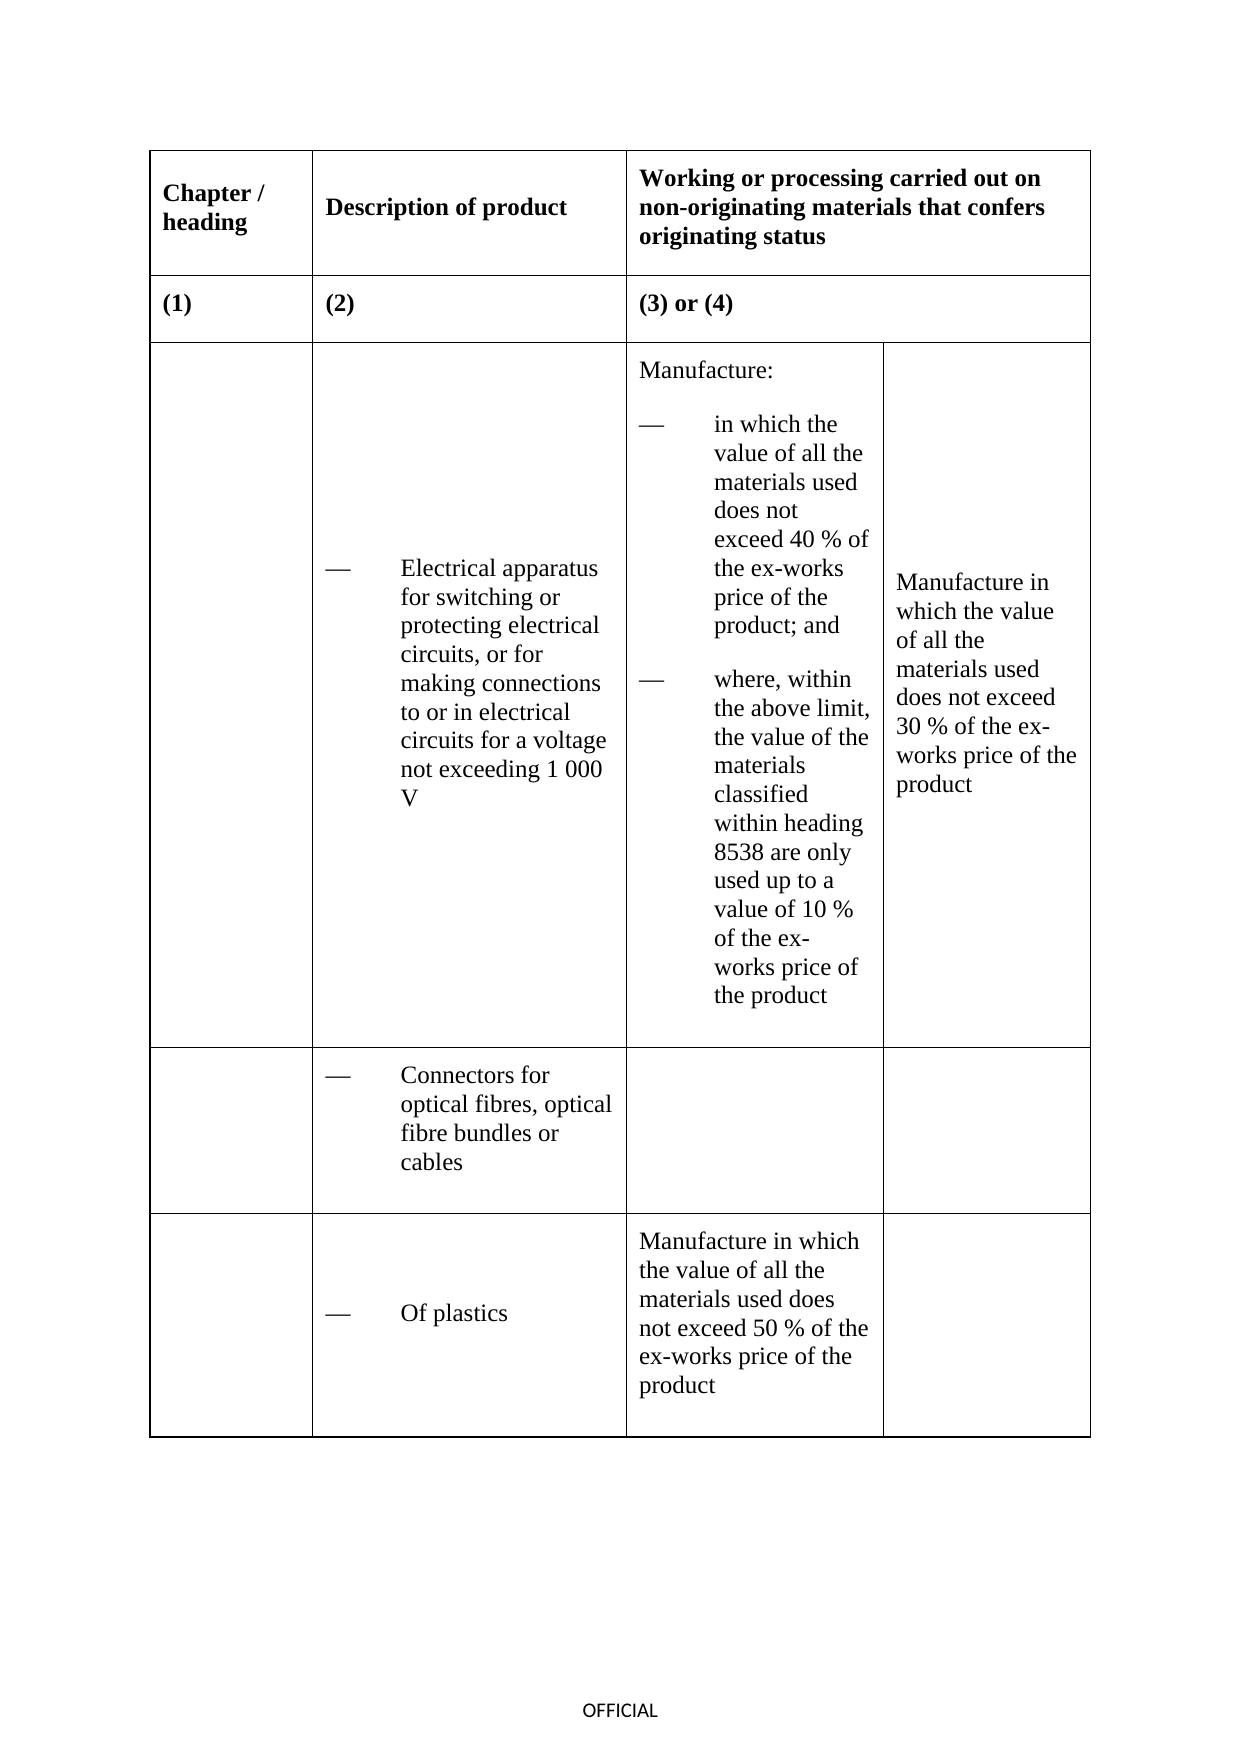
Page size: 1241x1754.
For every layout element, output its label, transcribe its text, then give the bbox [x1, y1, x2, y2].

table_cell (2) [313, 276, 626, 342]
table_header Chapter / heading [151, 151, 312, 275]
table_cell Manufacture in which the value of all the materials used does not exceed 30 % of the ex‐works price of the product [884, 343, 1090, 1047]
table_cell [151, 1214, 312, 1436]
table_cell [151, 343, 312, 1047]
table_cell — Electrical apparatus for switching or protecting electrical circuits, or for making connections to or in electrical circuits for a voltage not exceeding 1 000 V [313, 343, 626, 1047]
table_cell (1) [151, 276, 312, 342]
table_cell [884, 1214, 1090, 1436]
table_cell Manufacture in which the value of all the materials used does not exceed 50 % of the ex‐works price of the product [627, 1214, 883, 1436]
table_cell [627, 1048, 883, 1213]
table_cell — Connectors for optical fibres, optical fibre bundles or cables [313, 1048, 626, 1213]
table_cell — Of plastics [313, 1214, 626, 1436]
table_header Working or processing carried out on non‐originating materials that confers originating status [627, 151, 1090, 275]
table_cell [151, 1048, 312, 1213]
table_header Description of product [313, 151, 626, 275]
table_cell Manufacture: — in which the value of all the materials used does not exceed 40 % of the ex‐works price of the product; and — where, within the above limit, the value of the materials classified within heading 8538 are only used up to a value of 10 % of the ex‐works price of the product [627, 343, 883, 1047]
table_cell (3) or (4) [627, 276, 1090, 342]
table_cell [884, 1048, 1090, 1213]
